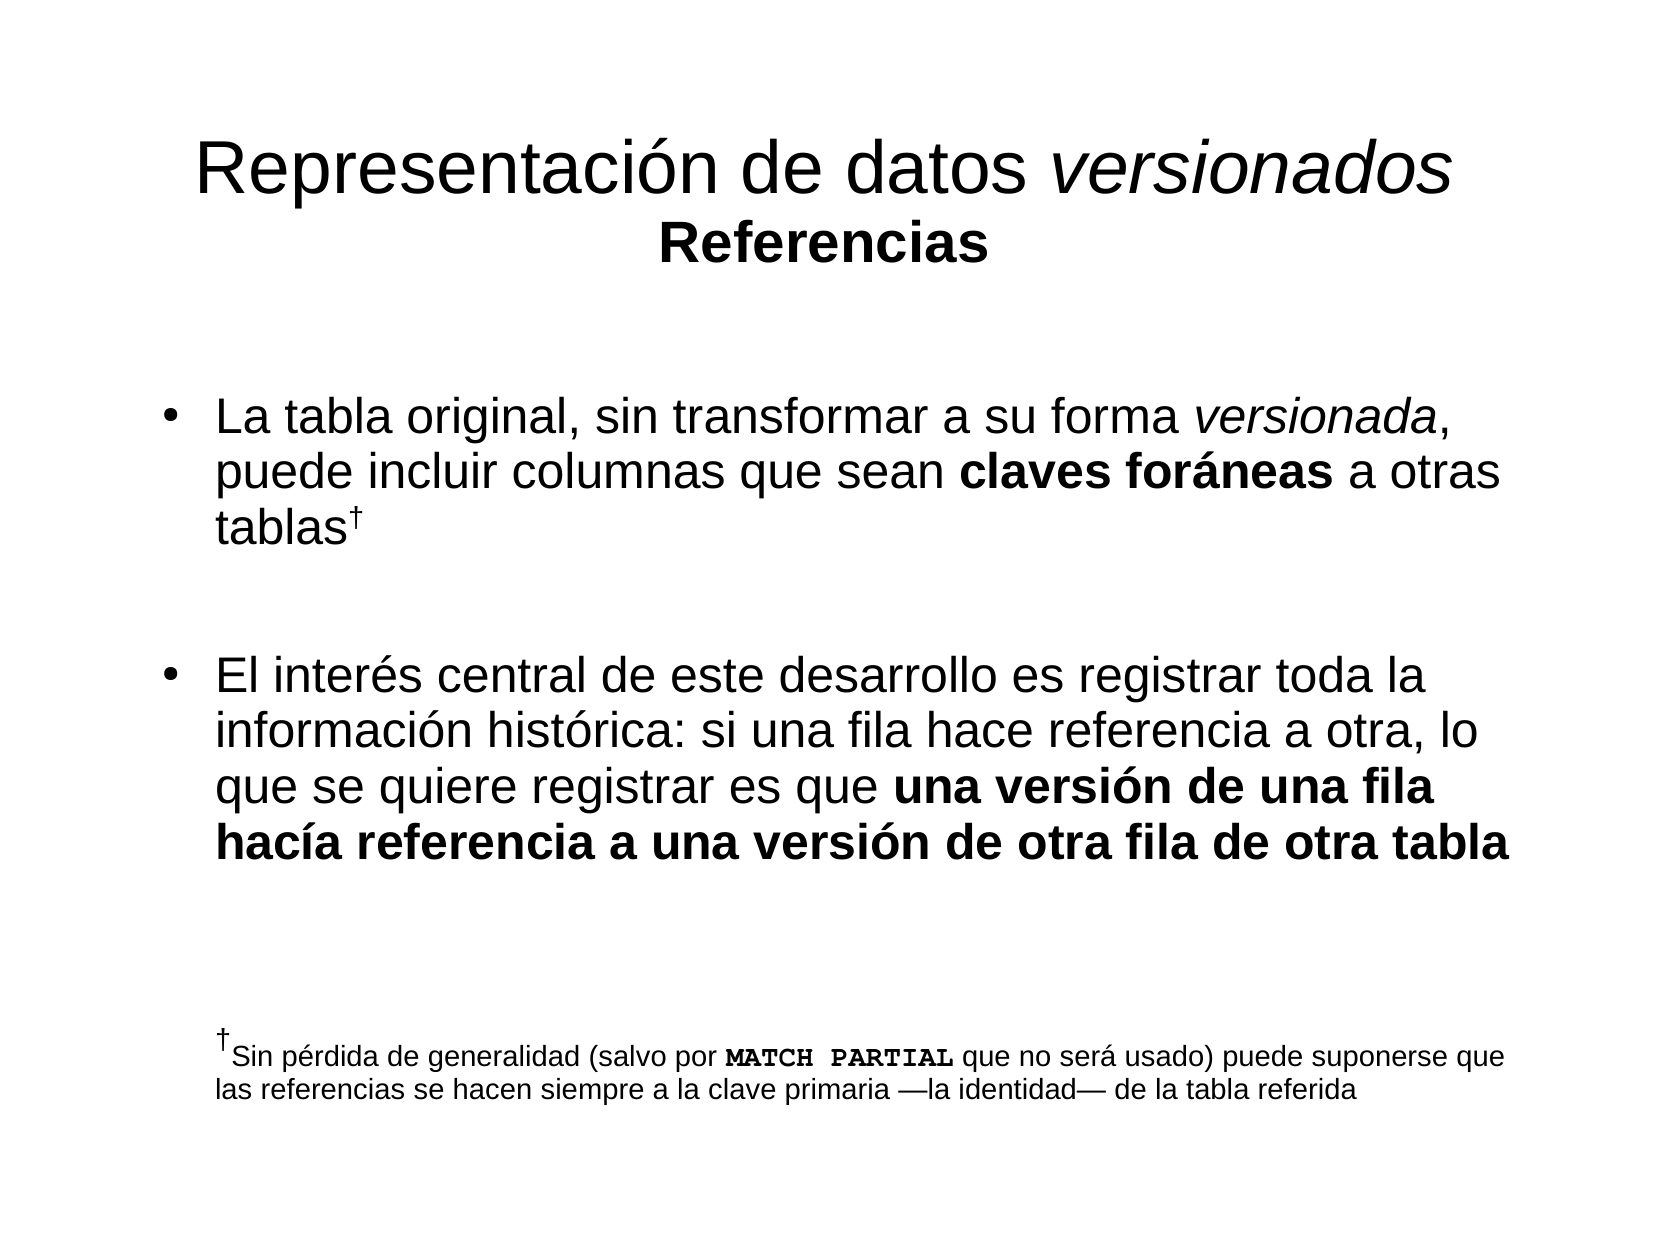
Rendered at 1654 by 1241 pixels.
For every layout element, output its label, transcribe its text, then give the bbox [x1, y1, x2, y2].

title Representación de datos versionados Referencias [80, 96, 1569, 304]
list La tabla original, sin transformar a su forma versionada, puede incluir columnas que sean claves foráneas a otras tablas† El interés central de este desarrollo es registrar toda la información histórica: si una fila hace referencia a otra, lo que se quiere registrar es que una versión de una fila hacía referencia a una versión de otra fila de otra tabla †Sin pérdida de generalidad (salvo por MATCH PARTIAL que no será usado) puede suponerse que las referencias se hacen siempre a la clave primaria —la identidad— de la tabla referida [144, 297, 1525, 1135]
